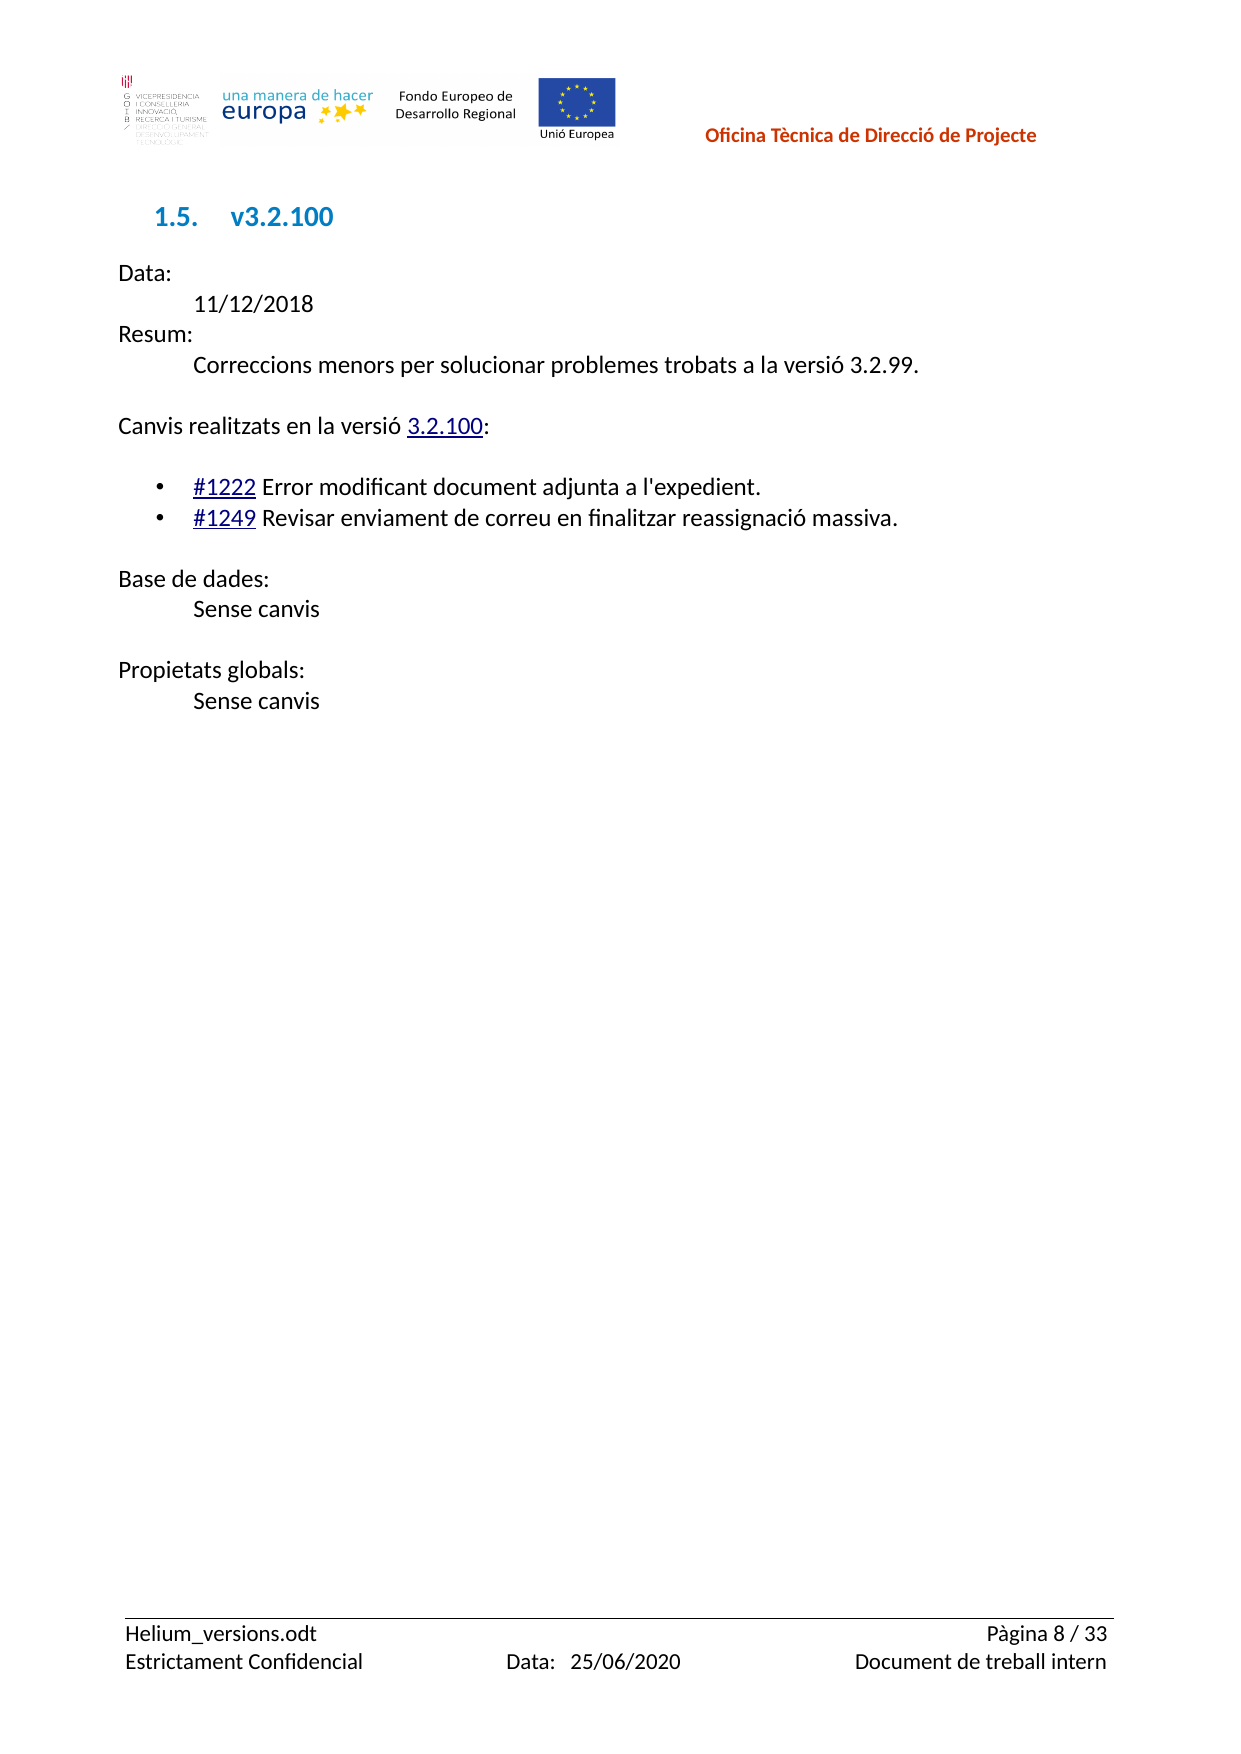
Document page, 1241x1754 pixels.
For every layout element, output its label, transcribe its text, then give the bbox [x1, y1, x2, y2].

text Sense canvis [118, 685, 1122, 715]
text Resum: [118, 319, 1122, 349]
list #1222 Error modificant document adjunta a l'expedient. [156, 471, 1122, 502]
text Propietats globals: [118, 654, 1122, 685]
subtitle v3.2.100 [153, 198, 1122, 234]
text Data: [118, 258, 1122, 288]
text Correccions menors per solucionar problemes trobats a la versió 3.2.99. [118, 349, 1122, 380]
text Canvis realitzats en la versió 3.2.100: [118, 410, 1122, 441]
text Sense canvis [118, 593, 1122, 624]
picture [219, 73, 621, 147]
picture [118, 73, 213, 147]
list #1249 Revisar enviament de correu en finalitzar reassignació massiva. [156, 502, 1122, 532]
text 11/12/2018 [118, 288, 1122, 319]
text Base de dades: [118, 563, 1122, 593]
